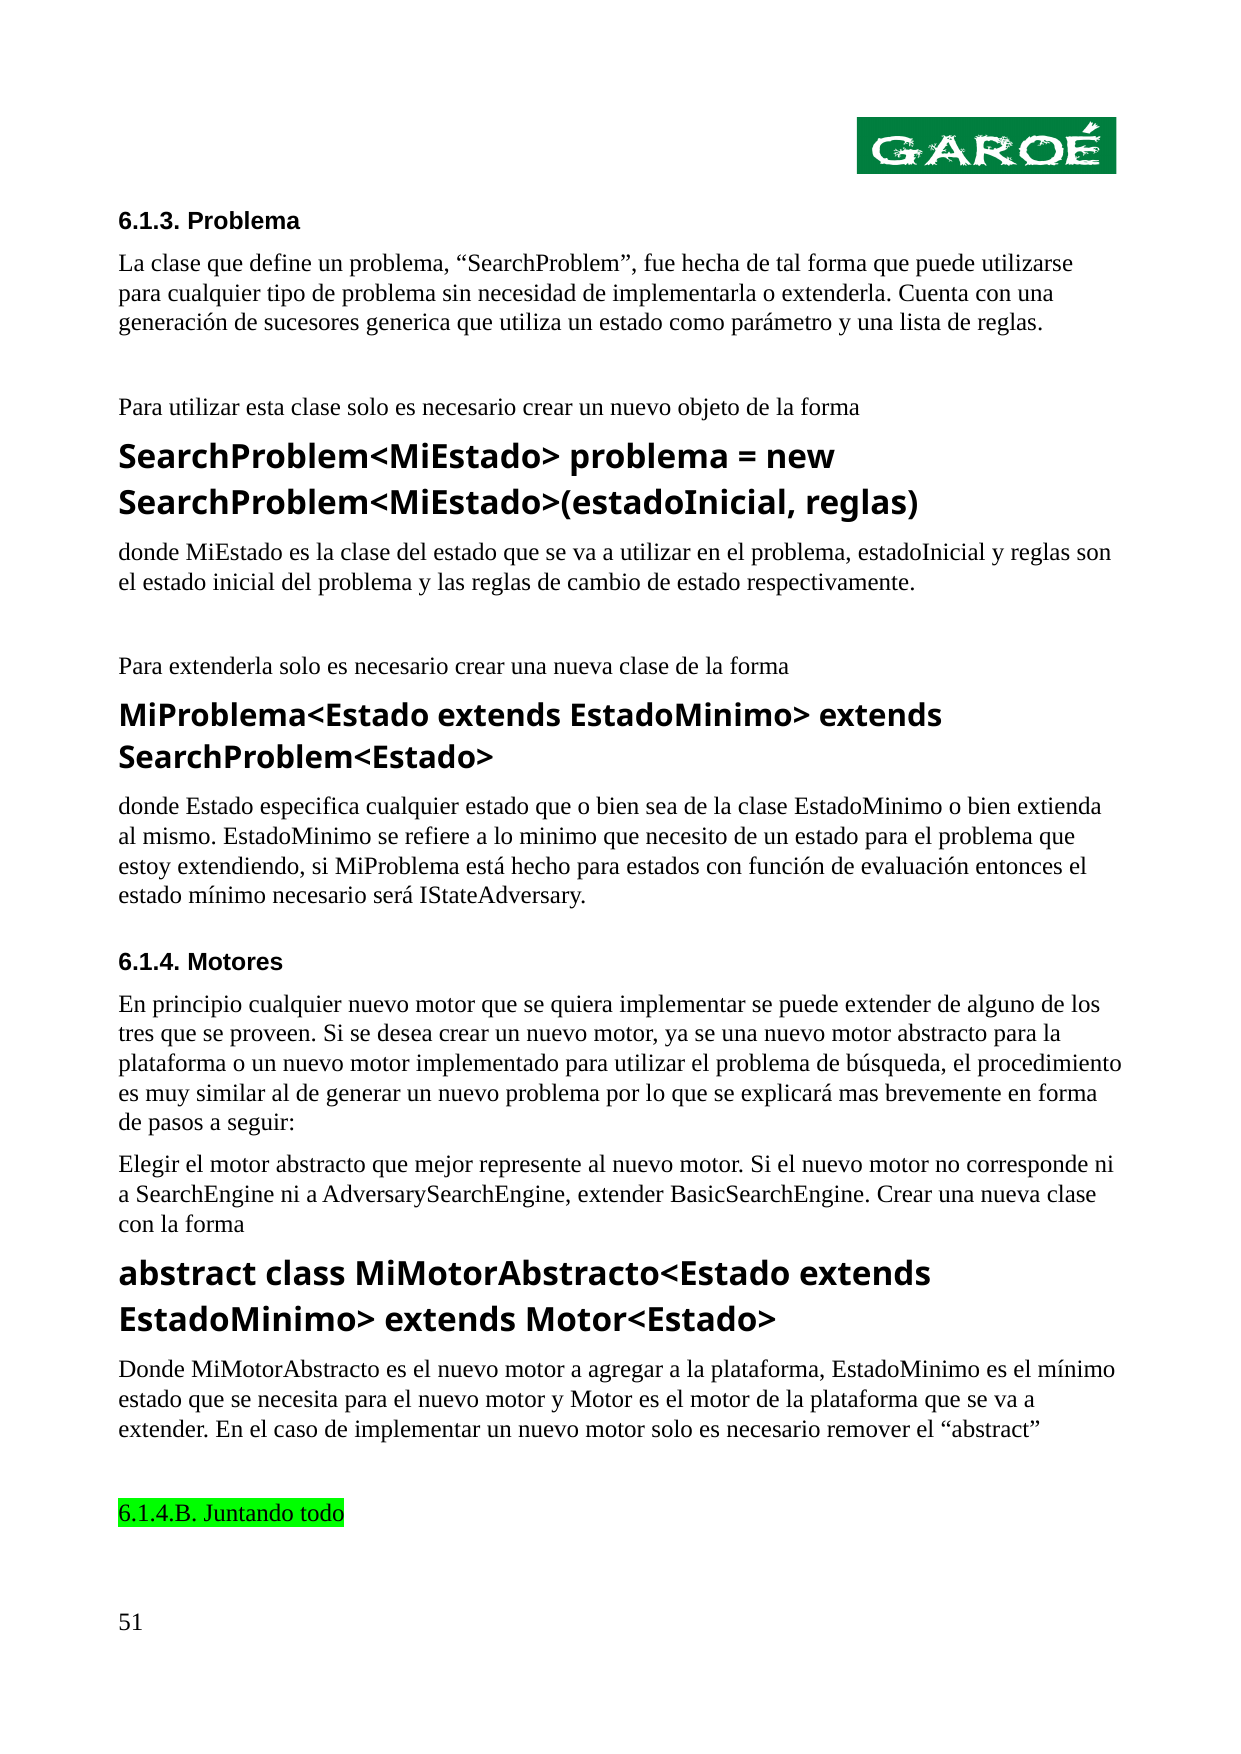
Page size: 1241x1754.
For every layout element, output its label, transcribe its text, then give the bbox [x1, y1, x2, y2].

text En principio cualquier nuevo motor que se quiera implementar se puede extender de alguno de los tres que se proveen. Si se desea crear un nuevo motor, ya se una nuevo motor abstracto para la plataforma o un nuevo motor implementado para utilizar el problema de búsqueda, el procedimiento es muy similar al de generar un nuevo problema por lo que se explicará mas brevemente en forma de pasos a seguir: [118, 988, 1122, 1136]
subtitle 6.1.4. Motores [118, 947, 1122, 975]
subtitle 6.1.3. Problema [118, 206, 1122, 235]
text Para utilizar esta clase solo es necesario crear un nuevo objeto de la forma [118, 391, 1122, 421]
text MiProblema<Estado extends EstadoMinimo> extends SearchProblem<Estado> [118, 693, 1122, 778]
text La clase que define un problema, “SearchProblem”, fue hecha de tal forma que puede utilizarse para cualquier tipo de problema sin necesidad de implementarla o extenderla. Cuenta con una generación de sucesores generica que utiliza un estado como parámetro y una lista de reglas. [118, 247, 1122, 336]
text 6.1.4.B. Juntando todo [118, 1497, 1122, 1527]
list abstract class MiMotorAbstracto<Estado extends EstadoMinimo> extends Motor<Estado> [118, 1250, 1122, 1341]
picture [856, 117, 1117, 174]
text donde MiEstado es la clase del estado que se va a utilizar en el problema, estadoInicial y reglas son el estado inicial del problema y las reglas de cambio de estado respectivamente. [118, 536, 1122, 596]
text SearchProblem<MiEstado> problema = new SearchProblem<MiEstado>(estadoInicial, reglas) [118, 433, 1122, 524]
text Para extenderla solo es necesario crear una nueva clase de la forma [118, 651, 1122, 680]
text donde Estado especifica cualquier estado que o bien sea de la clase EstadoMinimo o bien extienda al mismo. EstadoMinimo se refiere a lo minimo que necesito de un estado para el problema que estoy extendiendo, si MiProblema está hecho para estados con función de evaluación entonces el estado mínimo necesario será IStateAdversary. [118, 790, 1122, 909]
list Donde MiMotorAbstracto es el nuevo motor a agregar a la plataforma, EstadoMinimo es el mínimo estado que se necesita para el nuevo motor y Motor es el motor de la plataforma que se va a extender. En el caso de implementar un nuevo motor solo es necesario remover el “abstract” [118, 1353, 1122, 1443]
list Elegir el motor abstracto que mejor represente al nuevo motor. Si el nuevo motor no corresponde ni a SearchEngine ni a AdversarySearchEngine, extender BasicSearchEngine. Crear una nueva clase con la forma [118, 1149, 1122, 1238]
